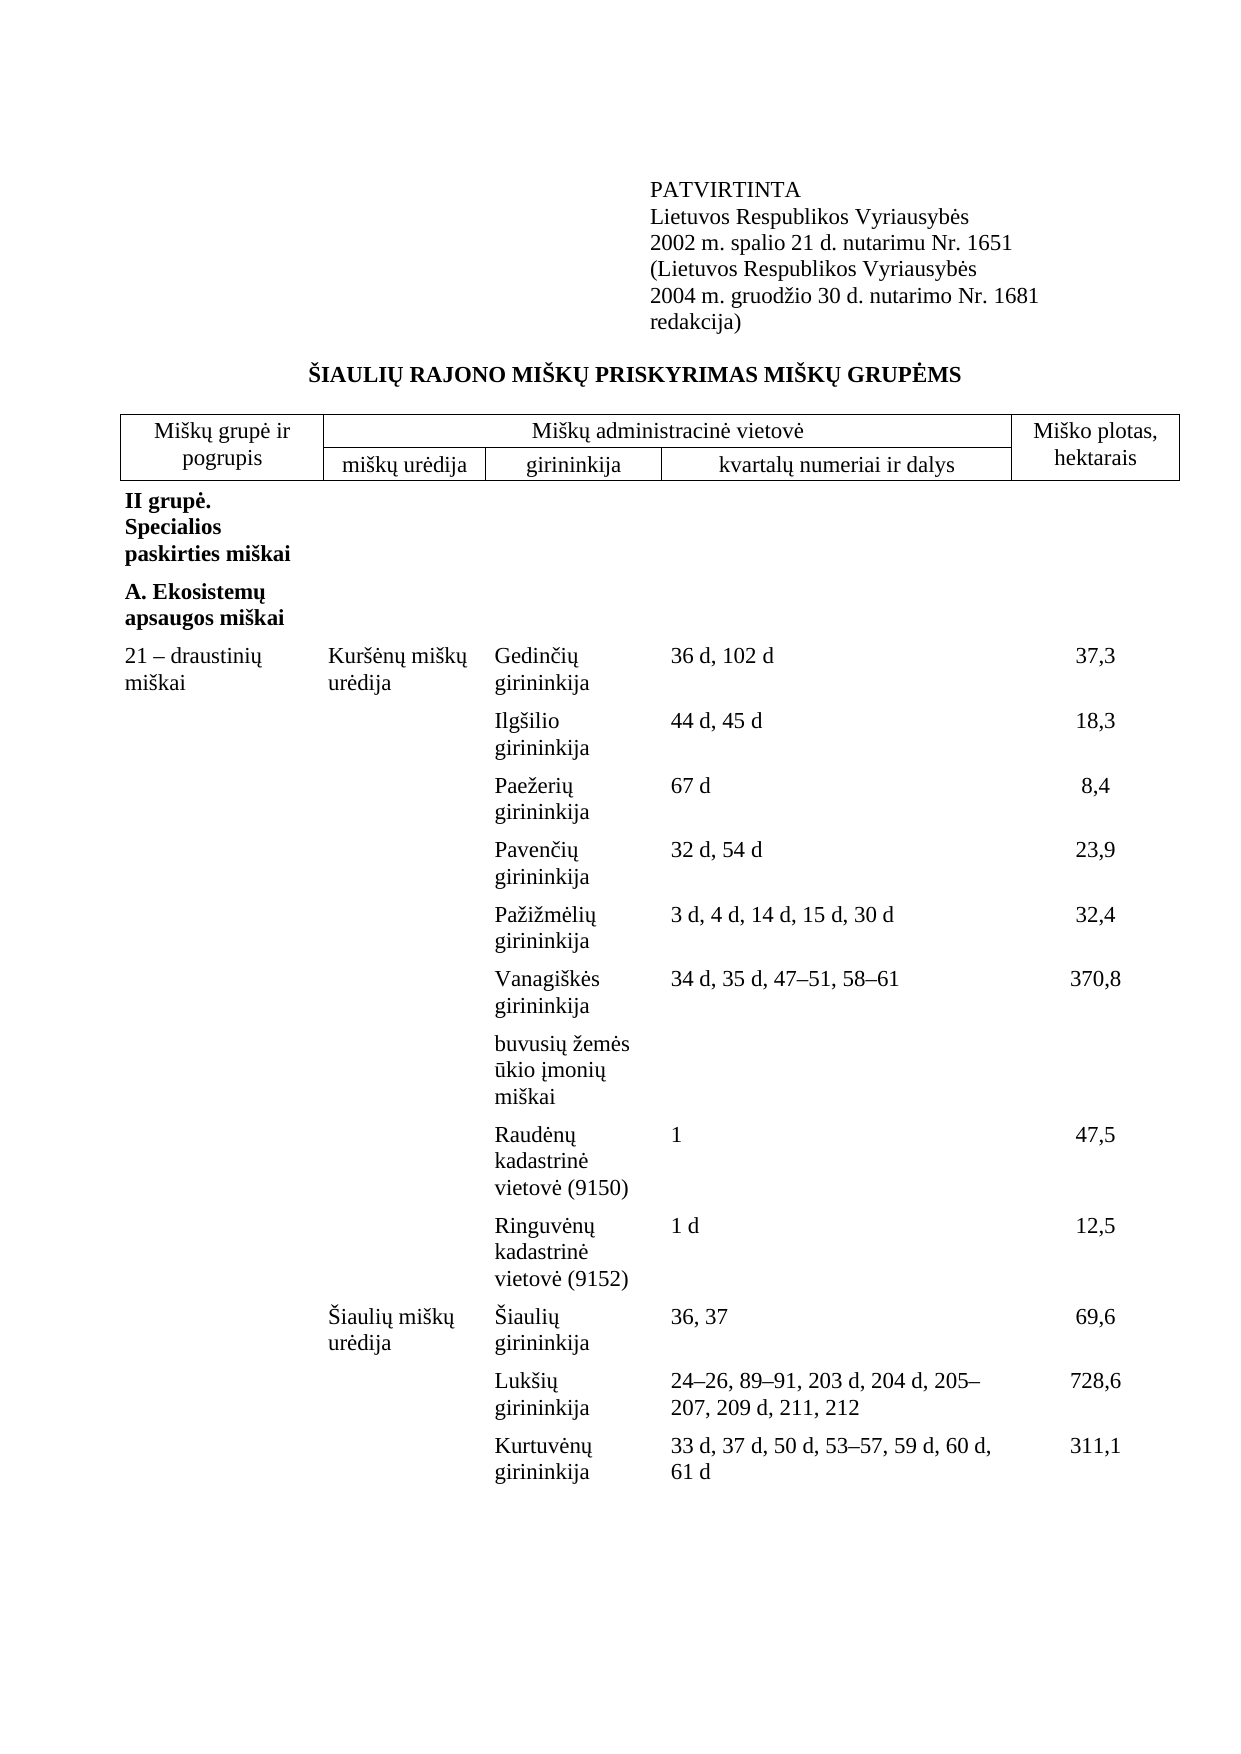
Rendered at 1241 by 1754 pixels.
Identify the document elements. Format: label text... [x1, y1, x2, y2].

table_cell [1174, 481, 1179, 572]
table_cell 24–26, 89–91, 203 d, 204 d, 205–207, 209 d, 211, 212 [662, 1362, 1017, 1426]
table_cell [319, 1115, 485, 1206]
table_cell 12,5 [1017, 1206, 1174, 1297]
table_cell [1174, 895, 1179, 959]
table_cell [116, 1426, 319, 1491]
table_cell [116, 1206, 319, 1297]
table_cell [1174, 1426, 1179, 1491]
table_cell [1179, 830, 1240, 895]
table_cell 67 d [662, 766, 1017, 830]
table_cell [1174, 1206, 1179, 1297]
table_cell [1179, 1206, 1240, 1297]
table_cell [116, 895, 319, 959]
table_cell [1174, 1024, 1179, 1115]
table_cell [116, 766, 319, 830]
table_cell [1017, 572, 1174, 637]
table_cell [1179, 1426, 1240, 1491]
table_cell [319, 1206, 485, 1297]
table_cell [116, 701, 319, 766]
table_cell [1179, 572, 1240, 637]
table_cell [1017, 1024, 1174, 1115]
table_cell [116, 960, 319, 1024]
table_cell [1174, 572, 1179, 637]
table_cell [319, 895, 485, 959]
table_cell 47,5 [1017, 1115, 1174, 1206]
table_cell [116, 830, 319, 895]
table_cell Kurtuvėnų girininkija [485, 1426, 662, 1491]
table_cell [1174, 766, 1179, 830]
table_cell 36, 37 [662, 1297, 1017, 1362]
table_cell [116, 1297, 319, 1362]
table_cell [662, 481, 1017, 572]
table_cell 32 d, 54 d [662, 830, 1017, 895]
table_cell 23,9 [1017, 830, 1174, 895]
text šiaulių rajono miškų priskyrimas miškų grupėms [118, 361, 1152, 387]
table_cell [116, 447, 120, 480]
table_cell A. Ekosistemų apsaugos miškai [116, 572, 319, 637]
table_cell [1174, 1362, 1179, 1426]
table_cell miškų urėdija [324, 448, 485, 480]
table_cell [1174, 701, 1179, 766]
table_cell [1179, 1297, 1240, 1362]
table_cell 34 d, 35 d, 47–51, 58–61 [662, 960, 1017, 1024]
table_cell Šiaulių girininkija [485, 1297, 662, 1362]
table_cell Ringuvėnų kadastrinė vietovė (9152) [485, 1206, 662, 1297]
table_cell 32,4 [1017, 895, 1174, 959]
table_cell 21 – draustinių miškai [116, 637, 319, 701]
table_cell Vanagiškės girininkija [485, 960, 662, 1024]
table_cell [1179, 960, 1240, 1024]
table_cell [1179, 766, 1240, 830]
table_cell Gedinčių girininkija [485, 637, 662, 701]
table_cell Pavenčių girininkija [485, 830, 662, 895]
table_cell girininkija [486, 448, 661, 480]
table_cell [1179, 701, 1240, 766]
text Patvirtinta [650, 176, 1152, 203]
table_header Miško plotas, hektarais [1012, 415, 1179, 480]
table_header Miškų grupė ir pogrupis [121, 415, 323, 480]
table_cell [319, 572, 485, 637]
table_cell [1179, 480, 1240, 572]
table_cell 1 d [662, 1206, 1017, 1297]
table_cell [319, 960, 485, 1024]
table_cell [485, 572, 662, 637]
table_cell Lukšių girininkija [485, 1362, 662, 1426]
table_cell [662, 572, 1017, 637]
table_cell [1179, 895, 1240, 959]
table_cell [1179, 1115, 1240, 1206]
table_cell 1 [662, 1115, 1017, 1206]
table_cell [1174, 1297, 1179, 1362]
table_cell [485, 481, 662, 572]
table_cell 311,1 [1017, 1426, 1174, 1491]
table_cell [319, 766, 485, 830]
table_cell 18,3 [1017, 701, 1174, 766]
table_header [1180, 414, 1240, 447]
table_cell kvartalų numeriai ir dalys [662, 448, 1011, 480]
table_cell [1174, 1115, 1179, 1206]
table_cell [1179, 637, 1240, 701]
table_cell 3 d, 4 d, 14 d, 15 d, 30 d [662, 895, 1017, 959]
table_cell [319, 481, 485, 572]
table_cell [116, 1024, 319, 1115]
table_cell [319, 1024, 485, 1115]
text Lietuvos Respublikos Vyriausybės 2002 m. spalio 21 d. nutarimu Nr. 1651 (Lietuvos Respublikos Vyriausybės 2004 m. gruodžio 30 d. nutarimo Nr. 1681 redakcija) [650, 203, 1152, 334]
table_cell [319, 701, 485, 766]
table_cell [319, 1426, 485, 1491]
table_cell Pažižmėlių girininkija [485, 895, 662, 959]
table_cell 370,8 [1017, 960, 1174, 1024]
table_cell 69,6 [1017, 1297, 1174, 1362]
table_cell [1179, 1362, 1240, 1426]
table_cell [1174, 960, 1179, 1024]
table_cell Šiaulių miškų urėdija [319, 1297, 485, 1362]
table_cell Kuršėnų miškų urėdija [319, 637, 485, 701]
table_cell 44 d, 45 d [662, 701, 1017, 766]
table_cell II grupė. Specialios paskirties miškai [116, 480, 319, 572]
table_cell 8,4 [1017, 766, 1174, 830]
table_cell [1179, 1024, 1240, 1115]
table_cell [116, 1115, 319, 1206]
table_cell [1180, 447, 1240, 480]
table_cell Paežerių girininkija [485, 766, 662, 830]
table_cell Ilgšilio girininkija [485, 701, 662, 766]
table_cell [1174, 830, 1179, 895]
table_cell 728,6 [1017, 1362, 1174, 1426]
table_cell buvusių žemės ūkio įmonių miškai [485, 1024, 662, 1115]
table_cell 36 d, 102 d [662, 637, 1017, 701]
table_cell [116, 1362, 319, 1426]
table_cell 37,3 [1017, 637, 1174, 701]
table_cell [319, 1362, 485, 1426]
table_cell [1017, 481, 1174, 572]
table_cell Raudėnų kadastrinė vietovė (9150) [485, 1115, 662, 1206]
table_cell [1174, 637, 1179, 701]
table_cell [319, 830, 485, 895]
table_header Miškų administracinė vietovė [324, 415, 1011, 447]
table_header [116, 414, 120, 447]
table_cell [662, 1024, 1017, 1115]
table_cell 33 d, 37 d, 50 d, 53–57, 59 d, 60 d, 61 d [662, 1426, 1017, 1491]
